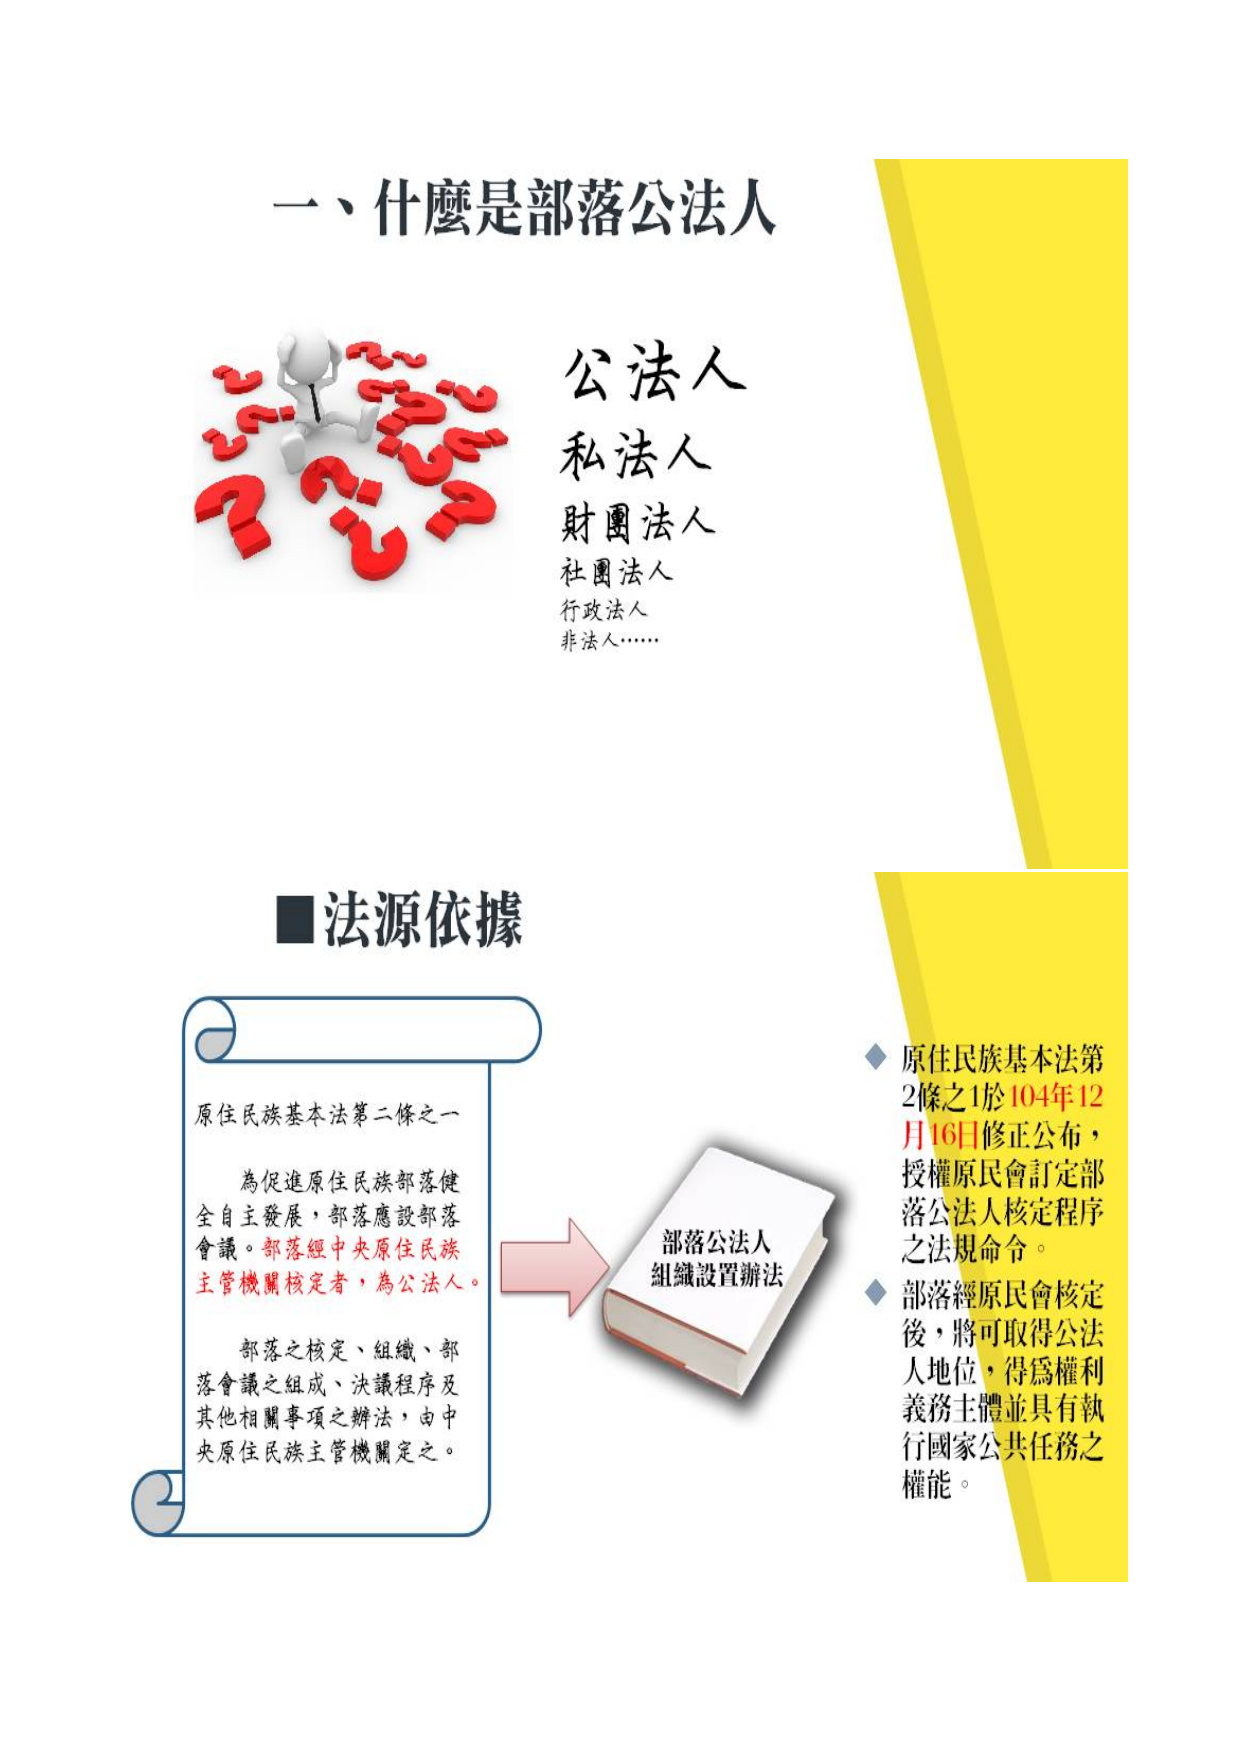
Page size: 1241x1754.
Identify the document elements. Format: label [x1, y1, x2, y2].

picture [112, 872, 1129, 1582]
picture [112, 159, 1129, 869]
